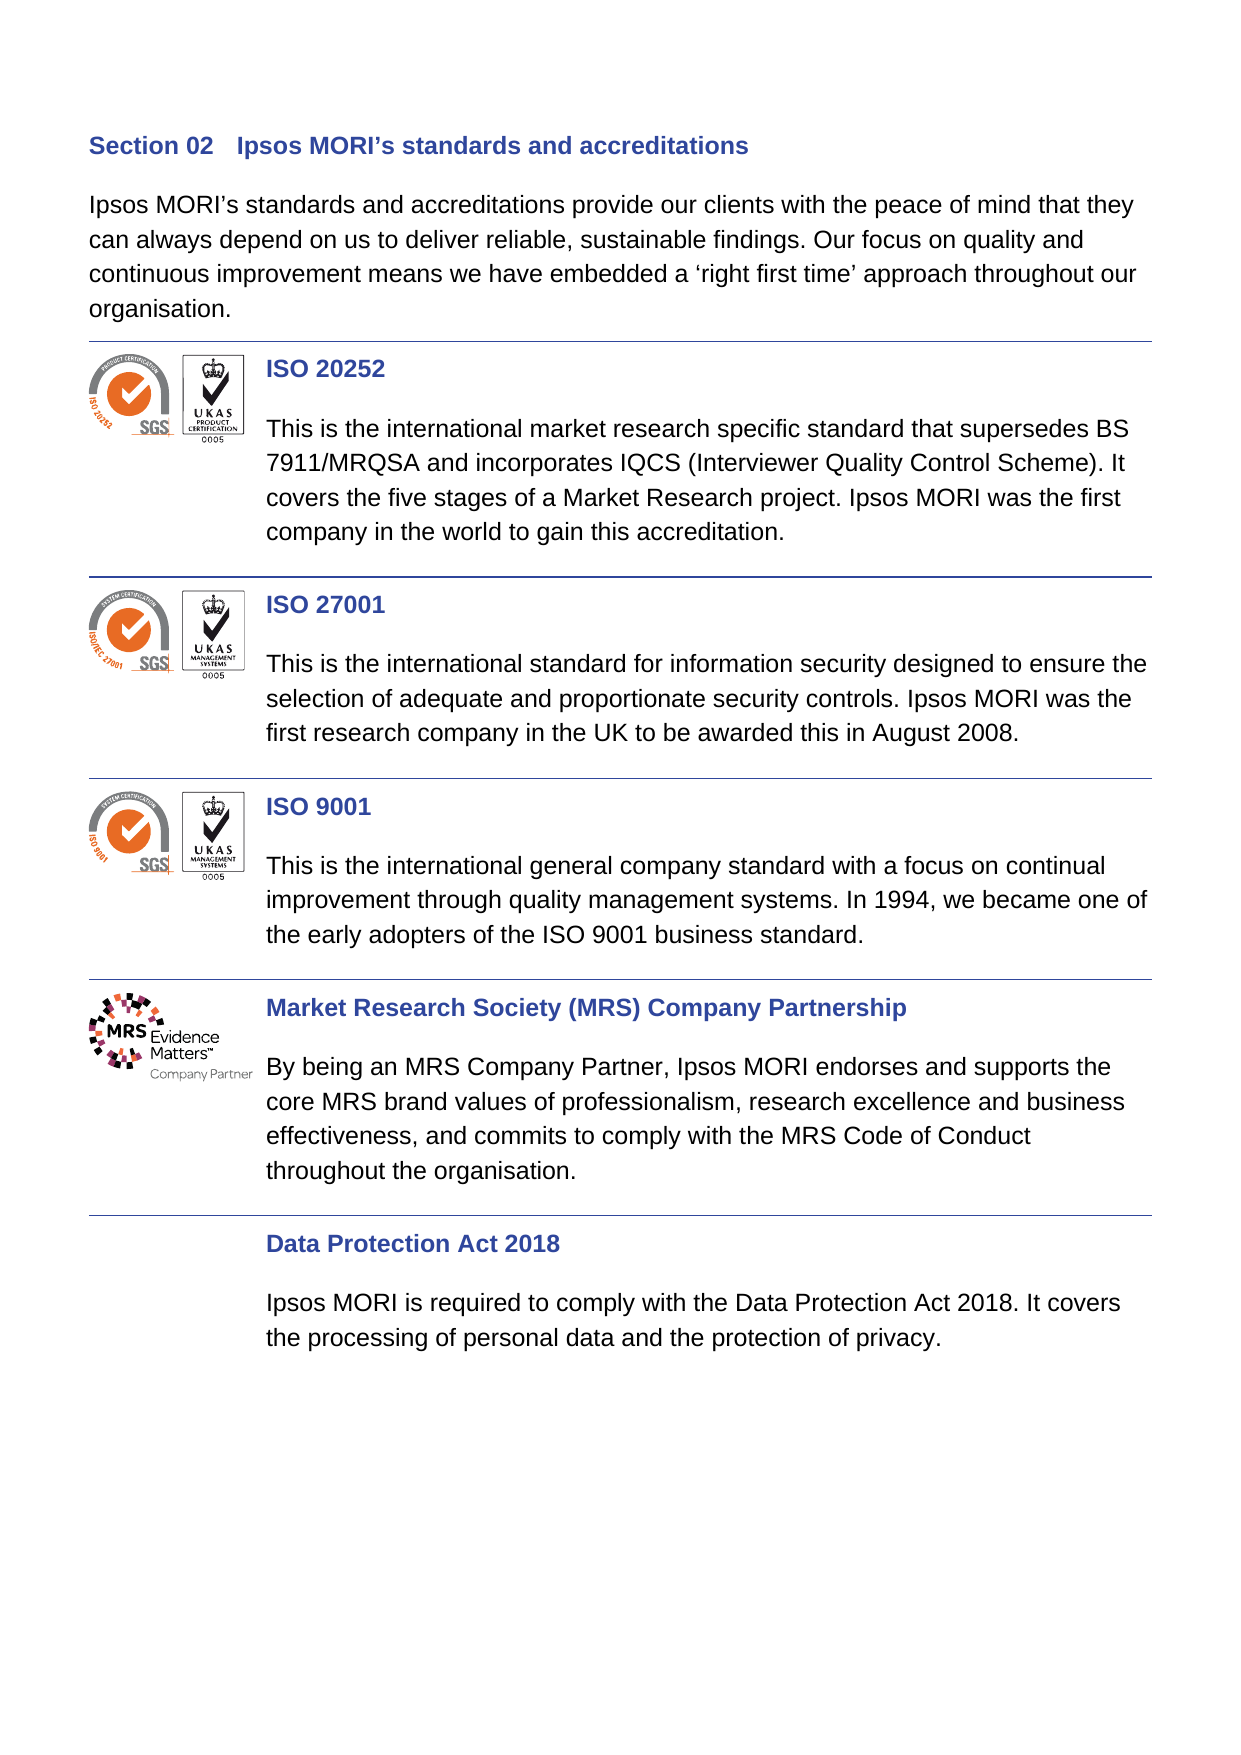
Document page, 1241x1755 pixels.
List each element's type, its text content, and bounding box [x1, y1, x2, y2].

subtitle Ipsos MORI’s standards and accreditations [89, 131, 1152, 159]
table_cell Market Research Society (MRS) Company Partnership By being an MRS Company Partner, Ipsos MORI endorses and supports the core MRS brand values of professionalism, research excellence and business effectiveness, and commits to comply with the MRS Code of Conduct throughout the organisation. [266, 980, 1152, 1215]
table_cell [89, 779, 266, 979]
table_cell ISO 9001 This is the international general company standard with a focus on continual improvement through quality management systems. In 1994, we became one of the early adopters of the ISO 9001 business standard. [266, 779, 1152, 979]
table_header [89, 342, 266, 576]
text Ipsos MORI is required to comply with the Data Protection Act 2018. It covers the processing of personal data and the protection of privacy. [266, 1288, 1152, 1352]
table_header ISO 20252 This is the international market research specific standard that supersedes BS 7911/MRQSA and incorporates IQCS (Interviewer Quality Control Scheme). It covers the five stages of a Market Research project. Ipsos MORI was the first company in the world to gain this accreditation. [266, 342, 1152, 576]
table_cell [89, 578, 266, 778]
table_cell [89, 980, 266, 1215]
text Ipsos MORI’s standards and accreditations provide our clients with the peace of mind that they can always depend on us to deliver reliable, sustainable findings. Our focus on quality and continuous improvement means we have embedded a ‘right first time’ approach throughout our organisation. [89, 190, 1152, 322]
table_cell ISO 27001 This is the international standard for information security designed to ensure the selection of adequate and proportionate security controls. Ipsos MORI was the first research company in the UK to be awarded this in August 2008. [266, 578, 1152, 778]
text Data Protection Act 2018 [266, 1229, 1152, 1258]
